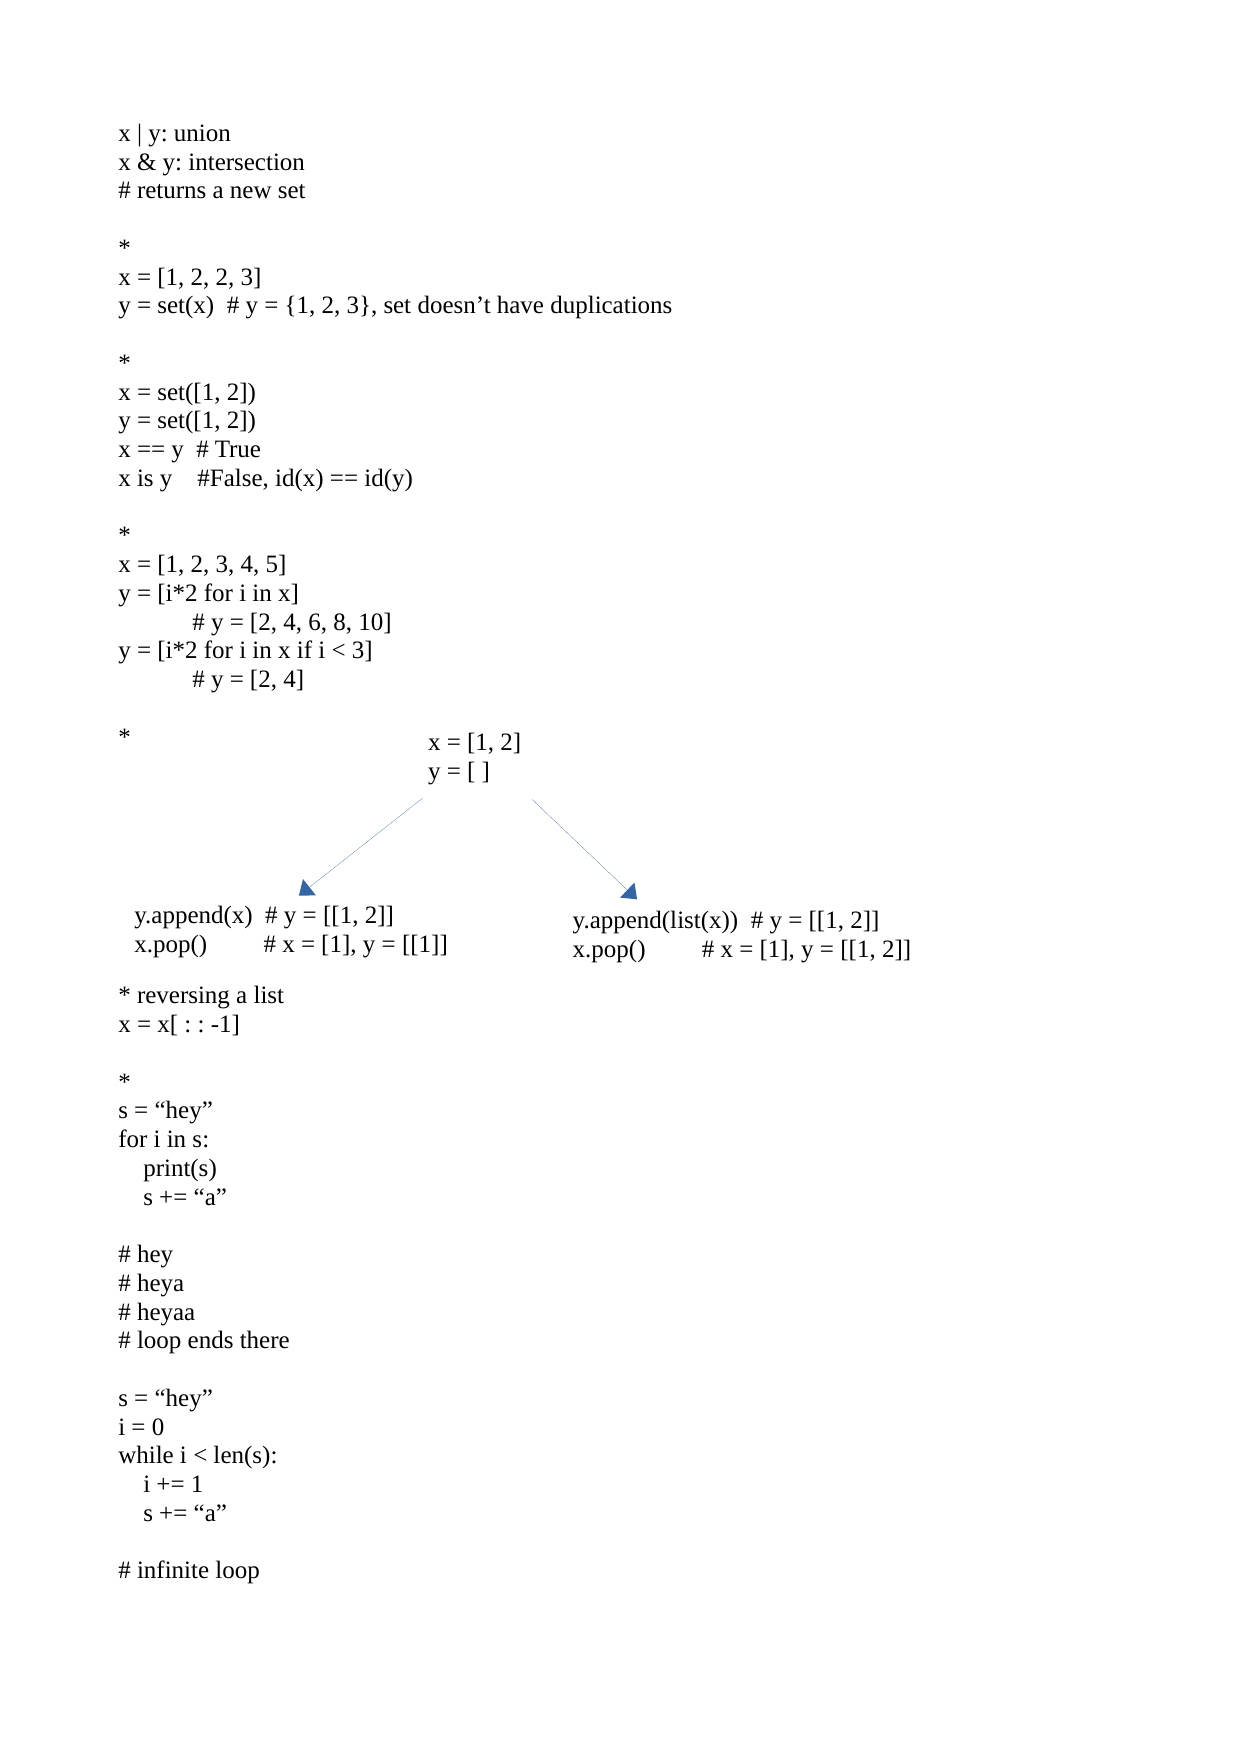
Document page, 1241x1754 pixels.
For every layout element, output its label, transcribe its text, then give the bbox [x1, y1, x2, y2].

text x = [1, 2, 2, 3] [118, 262, 1122, 291]
text # infinite loop [118, 1556, 1122, 1584]
text * [118, 348, 1122, 377]
text # hey [118, 1239, 1122, 1268]
text # y = [2, 4] [118, 664, 1122, 693]
text x | y: union [118, 118, 1122, 147]
text * [118, 521, 1122, 549]
text s += “a” [118, 1498, 1122, 1527]
text i += 1 [118, 1469, 1122, 1498]
text x = [1, 2, 3, 4, 5] [118, 549, 1122, 578]
text # heya [118, 1268, 1122, 1297]
text * [118, 1067, 1122, 1096]
text y = set(x) # y = {1, 2, 3}, set doesn’t have duplications [118, 291, 1122, 319]
text y = [i*2 for i in x if i < 3] [118, 636, 1122, 664]
text x is y #False, id(x) == id(y) [118, 463, 1122, 492]
text # loop ends there [118, 1326, 1122, 1354]
text x & y: intersection [118, 147, 1122, 176]
text y = set([1, 2]) [118, 406, 1122, 434]
text x == y # True [118, 434, 1122, 463]
text # returns a new set [118, 176, 1122, 204]
text s = “hey” [118, 1383, 1122, 1412]
text for i in s: [118, 1124, 1122, 1153]
text * reversing a list [118, 981, 1122, 1009]
text * [118, 722, 1122, 751]
text * [118, 233, 1122, 262]
text while i < len(s): [118, 1441, 1122, 1469]
text # heyaa [118, 1297, 1122, 1326]
text i = 0 [118, 1412, 1122, 1441]
text print(s) [118, 1153, 1122, 1182]
text x = set([1, 2]) [118, 377, 1122, 406]
text # y = [2, 4, 6, 8, 10] [118, 607, 1122, 636]
text y = [i*2 for i in x] [118, 578, 1122, 607]
text x = x[ : : -1] [118, 1009, 1122, 1038]
text s += “a” [118, 1182, 1122, 1211]
text s = “hey” [118, 1096, 1122, 1124]
